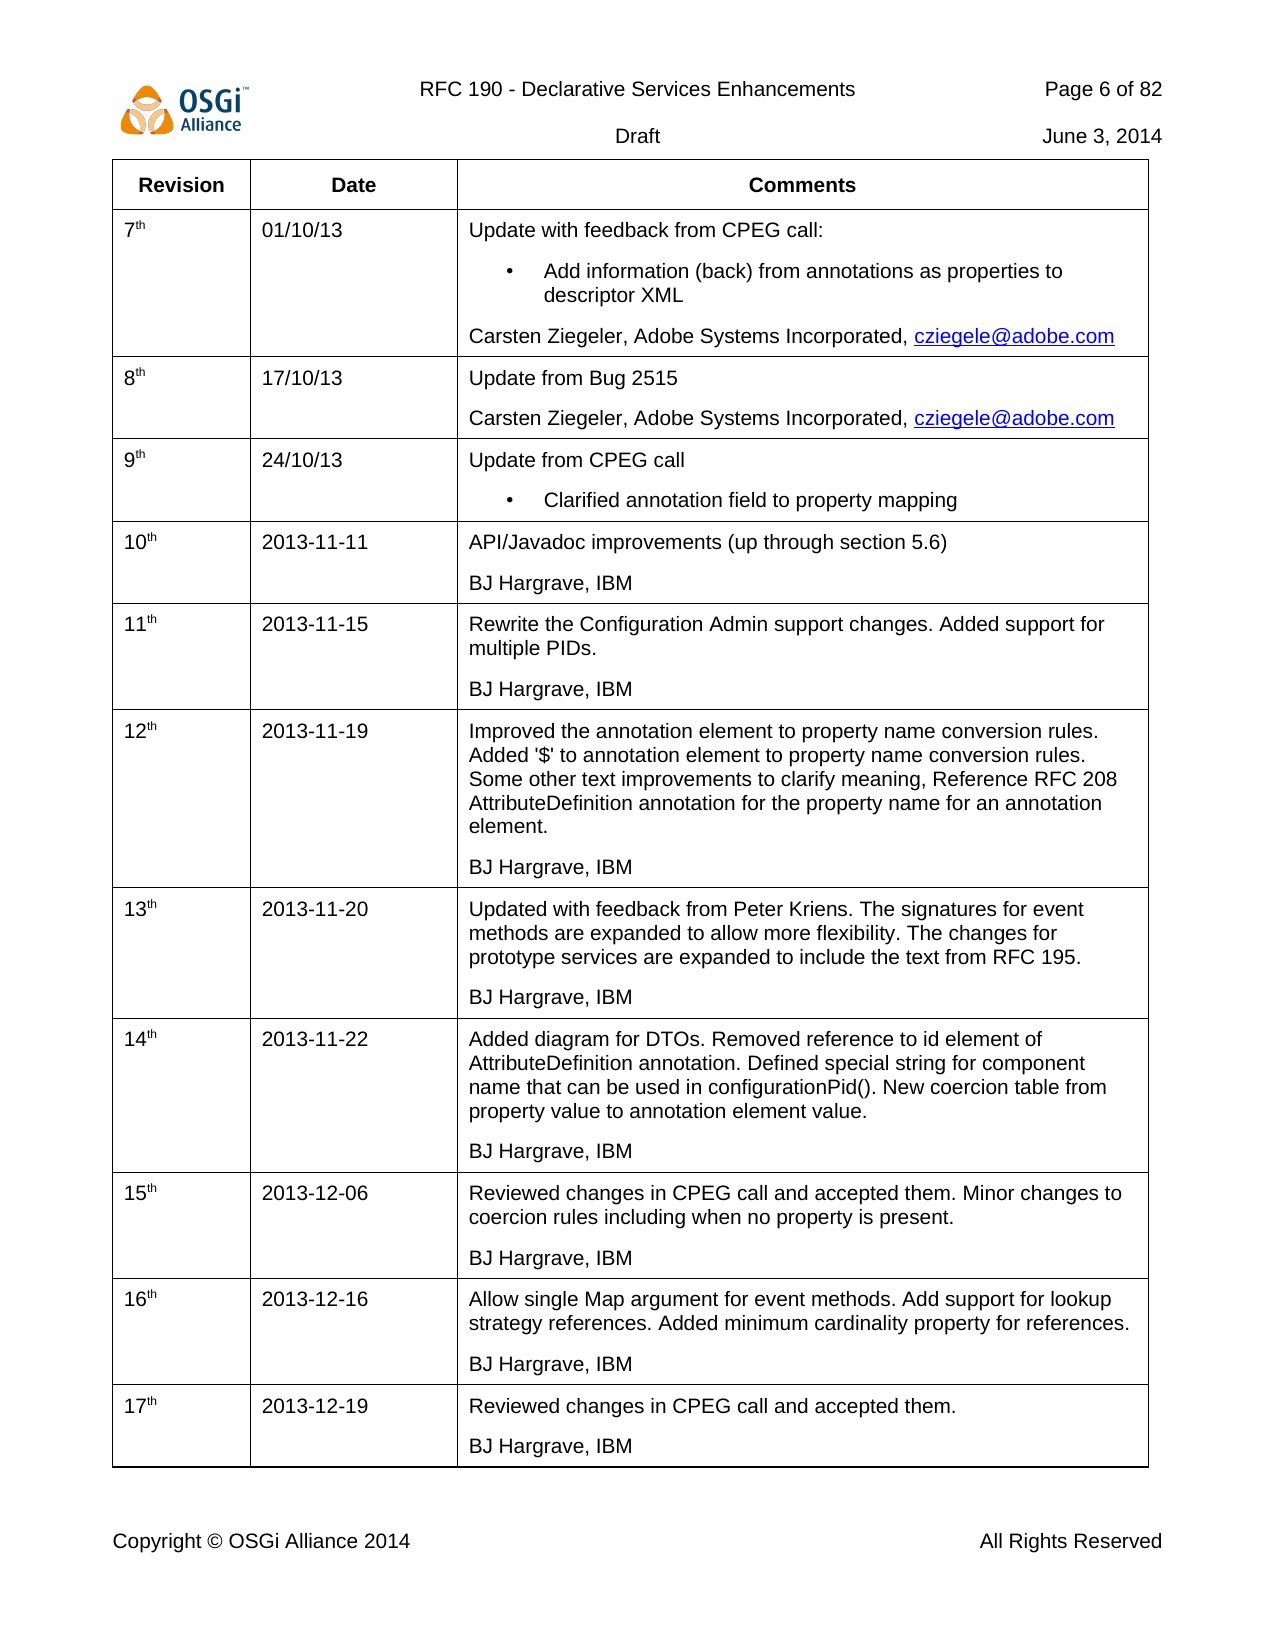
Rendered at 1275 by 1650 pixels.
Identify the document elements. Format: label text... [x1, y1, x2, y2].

table_cell 16th [113, 1279, 250, 1384]
table_cell 13th [113, 888, 250, 1017]
table_cell 2013-11-11 [251, 522, 457, 603]
table_cell 9th [113, 439, 250, 521]
table_cell Update from CPEG call Clarified annotation field to property mapping [458, 439, 1148, 521]
table_cell Update with feedback from CPEG call: Add information (back) from annotations as properties to descriptor XML Carsten Ziegeler, Adobe Systems Incorporated, cziegele@adobe.com [458, 210, 1148, 356]
table_cell 24/10/13 [251, 439, 457, 521]
table_cell Improved the annotation element to property name conversion rules. Added '$' to annotation element to property name conversion rules. Some other text improvements to clarify meaning, Reference RFC 208 AttributeDefinition annotation for the property name for an annotation element. BJ Hargrave, IBM [458, 710, 1148, 887]
table_cell 2013-11-22 [251, 1019, 457, 1172]
table_cell 2013-11-19 [251, 710, 457, 887]
table_cell Reviewed changes in CPEG call and accepted them. Minor changes to coercion rules including when no property is present. BJ Hargrave, IBM [458, 1173, 1148, 1278]
picture [113, 78, 257, 142]
table_cell API/Javadoc improvements (up through section 5.6) BJ Hargrave, IBM [458, 522, 1148, 603]
table_cell 2013-11-15 [251, 604, 457, 709]
table_cell 12th [113, 710, 250, 887]
table_cell Added diagram for DTOs. Removed reference to id element of AttributeDefinition annotation. Defined special string for component name that can be used in configurationPid(). New coercion table from property value to annotation element value. BJ Hargrave, IBM [458, 1019, 1148, 1172]
table_header Revision [113, 160, 250, 209]
table_cell 7th [113, 210, 250, 356]
table_cell Allow single Map argument for event methods. Add support for lookup strategy references. Added minimum cardinality property for references. BJ Hargrave, IBM [458, 1279, 1148, 1384]
table_cell Update from Bug 2515 Carsten Ziegeler, Adobe Systems Incorporated, cziegele@adobe.com [458, 357, 1148, 438]
table_cell 17th [113, 1385, 250, 1466]
table_cell Updated with feedback from Peter Kriens. The signatures for event methods are expanded to allow more flexibility. The changes for prototype services are expanded to include the text from RFC 195. BJ Hargrave, IBM [458, 888, 1148, 1017]
table_cell 14th [113, 1019, 250, 1172]
table_cell 01/10/13 [251, 210, 457, 356]
table_cell 8th [113, 357, 250, 438]
table_header Comments [458, 160, 1148, 209]
table_cell 17/10/13 [251, 357, 457, 438]
table_cell Reviewed changes in CPEG call and accepted them. BJ Hargrave, IBM [458, 1385, 1148, 1466]
table_cell Rewrite the Configuration Admin support changes. Added support for multiple PIDs. BJ Hargrave, IBM [458, 604, 1148, 709]
table_cell 2013-12-06 [251, 1173, 457, 1278]
table_cell 11th [113, 604, 250, 709]
table_header Date [251, 160, 457, 209]
table_cell 2013-12-19 [251, 1385, 457, 1466]
table_cell 2013-12-16 [251, 1279, 457, 1384]
table_cell 2013-11-20 [251, 888, 457, 1017]
table_cell 15th [113, 1173, 250, 1278]
table_cell 10th [113, 522, 250, 603]
